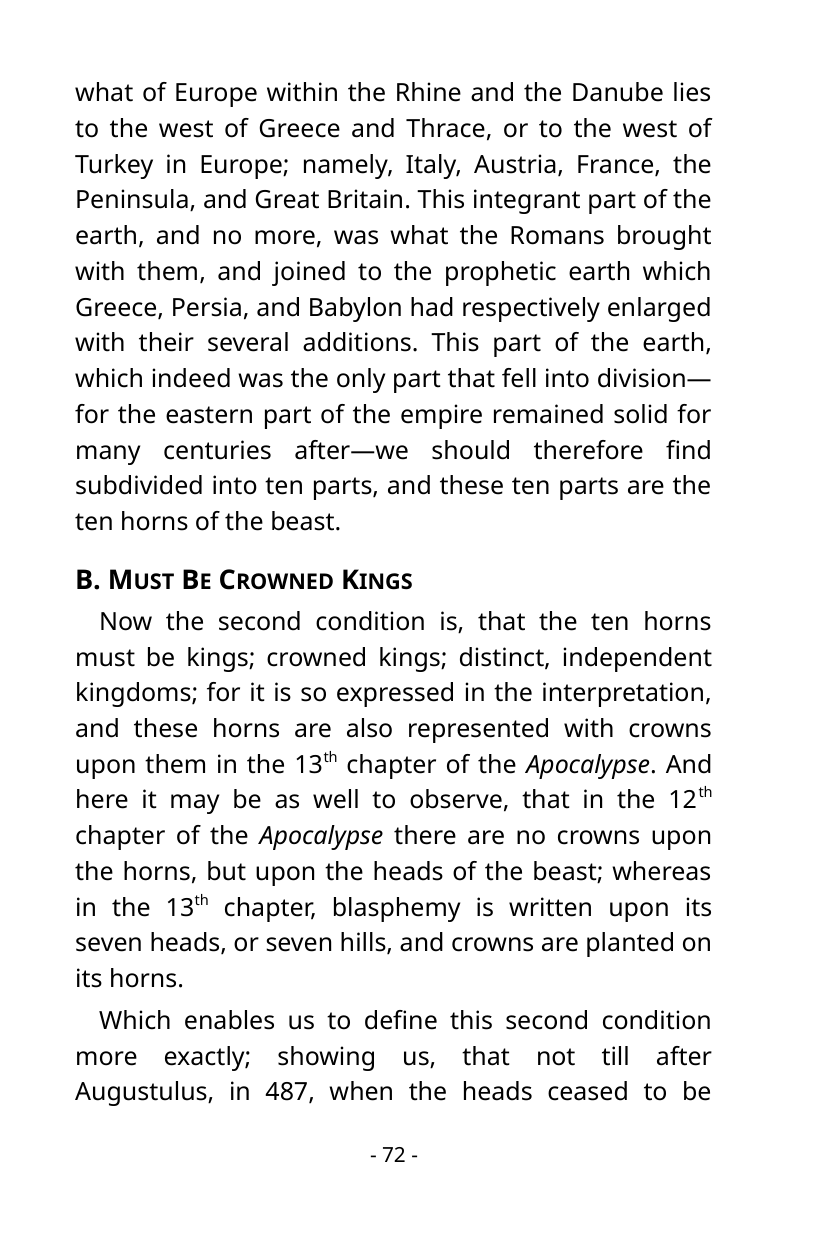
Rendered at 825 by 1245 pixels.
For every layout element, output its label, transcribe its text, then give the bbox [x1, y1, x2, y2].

subtitle B. Must Be Crowned Kings [75, 561, 712, 597]
text what of Europe within the Rhine and the Danube lies to the west of Greece and Thrace, or to the west of Turkey in Europe; namely, Italy, Austria, France, the Peninsula, and Great Britain. This integrant part of the earth, and no more, was what the Romans brought with them, and joined to the prophetic earth which Greece, Persia, and Babylon had respectively enlarged with their several additions. This part of the earth, which indeed was the only part that fell into division—for the eastern part of the empire remained solid for many centuries after—we should therefore find subdivided into ten parts, and these ten parts are the ten horns of the beast. [75, 75, 712, 538]
text Which enables us to define this second condition more exactly; showing us, that not till after Augustulus, in 487, when the heads ceased to be [75, 1002, 712, 1108]
text Now the second condition is, that the ten horns must be kings; crowned kings; distinct, independent kingdoms; for it is so expressed in the interpretation, and these horns are also represented with crowns upon them in the 13th chapter of the Apocalypse. And here it may be as well to observe, that in the 12th chapter of the Apocalypse there are no crowns upon the horns, but upon the heads of the beast; whereas in the 13th chapter, blasphemy is written upon its seven heads, or seven hills, and crowns are planted on its horns. [75, 603, 712, 995]
